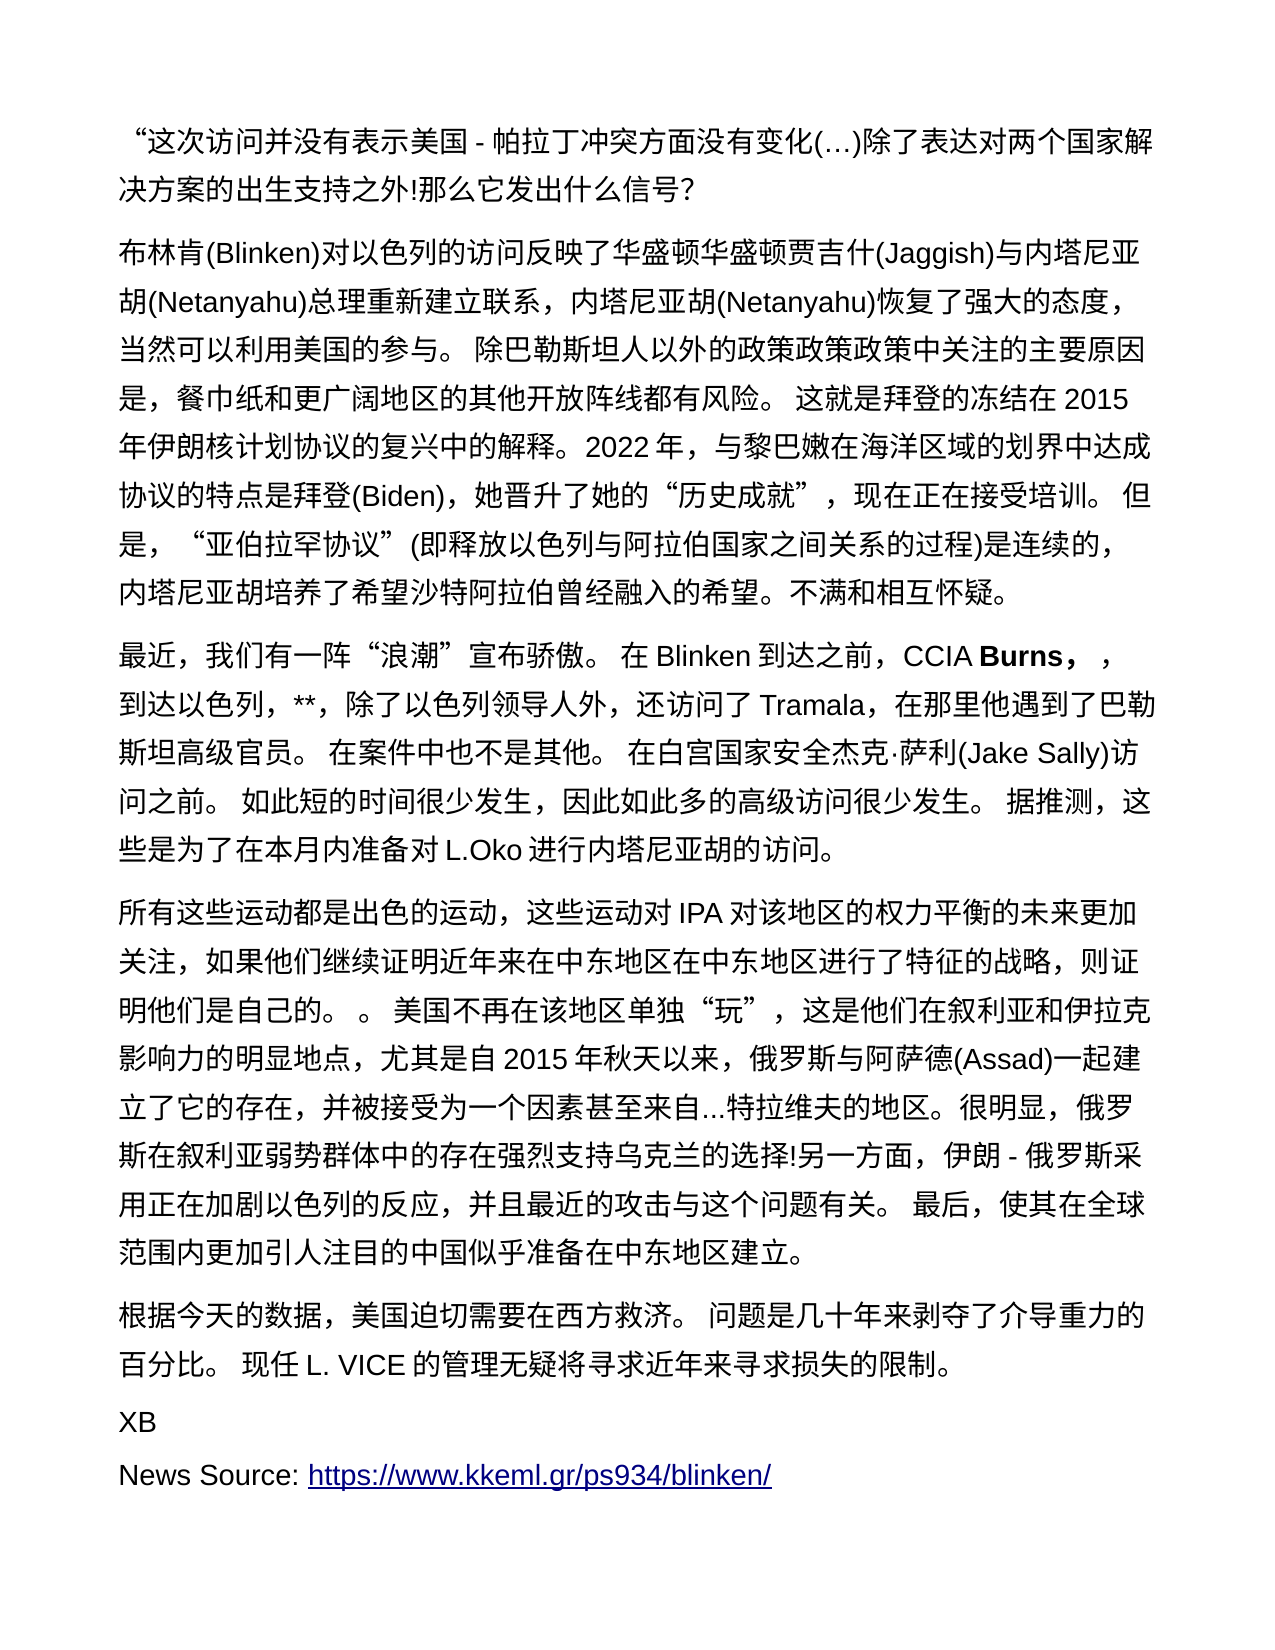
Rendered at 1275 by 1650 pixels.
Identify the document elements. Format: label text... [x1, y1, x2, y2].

text XB [118, 1404, 1157, 1438]
text News Source: https://www.kkeml.gr/ps934/blinken/ [118, 1458, 1157, 1491]
text 所有这些运动都是出色的运动，这些运动对IPA对该地区的权力平衡的未来更加关注，如果他们继续证明近年来在中东地区在中东地区进行了特征的战略，则证明他们是自己的。 。 美国不再在该地区单独“玩”，这是他们在叙利亚和伊拉克影响力的明显地点，尤其是自2015年秋天以来，俄罗斯与阿萨德(Assad)一起建立了它的存在，并被接受为一个因素甚至来自...特拉维夫的地区。很明显，俄罗斯在叙利亚弱势群体中的存在强烈支持乌克兰的选择!另一方面，伊朗 - 俄罗斯采用正在加剧以色列的反应，并且最近的攻击与这个问题有关。 最后，使其在全球范围内更加引人注目的中国似乎准备在中东地区建立。 [118, 890, 1157, 1272]
text 最近，我们有一阵“浪潮”宣布骄傲。 在Blinken到达之前，CCIA Burns， ，到达以色列，**，除了以色列领导人外，还访问了Tramala，在那里他遇到了巴勒斯坦高级官员。 在案件中也不是其他。 在白宫国家安全杰克·萨利(Jake Sally)访问之前。 如此短的时间很少发生，因此如此多的高级访问很少发生。 据推测，这些是为了在本月内准备对L.Oko进行内塔尼亚胡的访问。 [118, 633, 1157, 869]
text 根据今天的数据，美国迫切需要在西方救济。 问题是几十年来剥夺了介导重力的百分比。 现任L. VICE的管理无疑将寻求近年来寻求损失的限制。 [118, 1293, 1157, 1384]
text “这次访问并没有表示美国 - 帕拉丁冲突方面没有变化(…)除了表达对两个国家解决方案的出生支持之外!那么它发出什么信号？ [118, 118, 1157, 209]
text 布林肯(Blinken)对以色列的访问反映了华盛顿华盛顿贾吉什(Jaggish)与内塔尼亚胡(Netanyahu)总理重新建立联系，内塔尼亚胡(Netanyahu)恢复了强大的态度，当然可以利用美国的参与。 除巴勒斯坦人以外的政策政策政策中关注的主要原因是，餐巾纸和更广阔地区的其他开放阵线都有风险。 这就是拜登的冻结在2015年伊朗核计划协议的复兴中的解释。2022年，与黎巴嫩在海洋区域的划界中达成协议的特点是拜登(Biden)，她晋升了她的“历史成就”，现在正在接受培训。 但是，“亚伯拉罕协议”(即释放以色列与阿拉伯国家之间关系的过程)是连续的，内塔尼亚胡培养了希望沙特阿拉伯曾经融入的希望。不满和相互怀疑。 [118, 230, 1157, 612]
